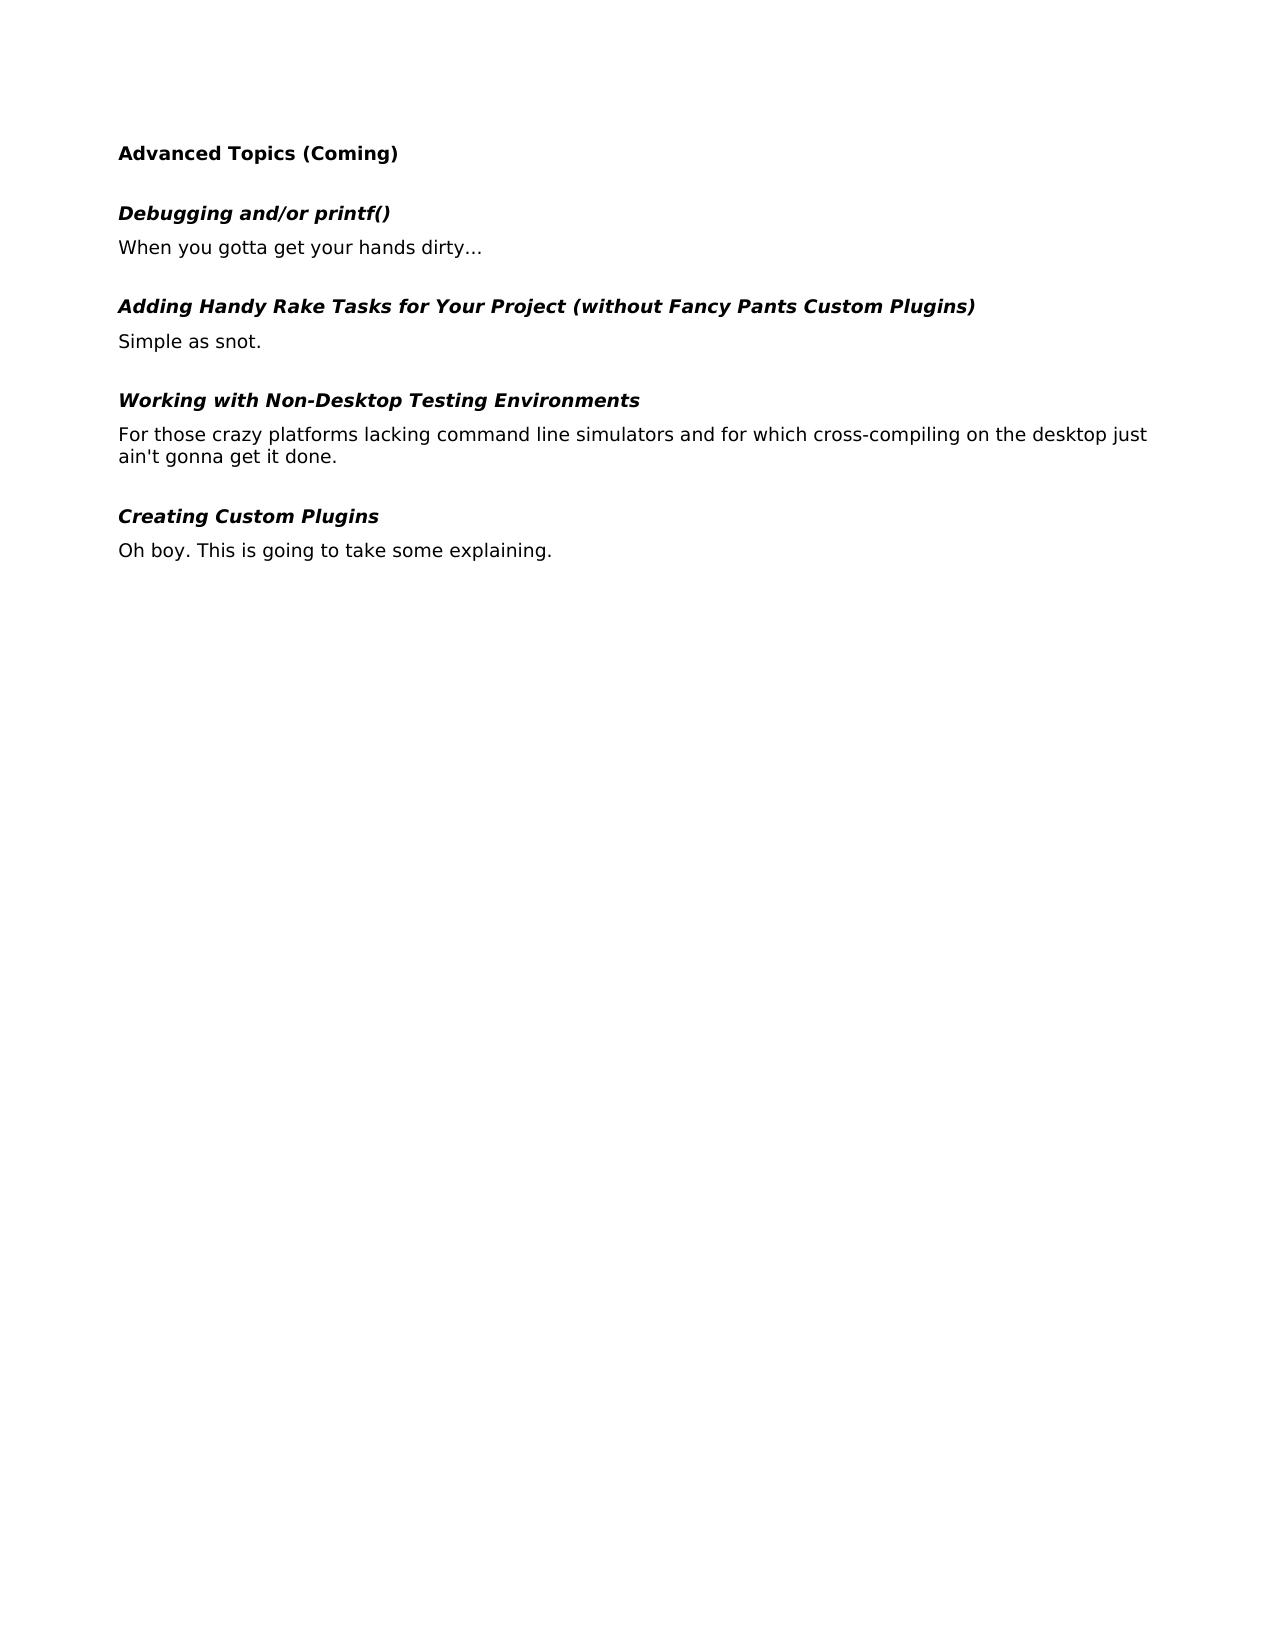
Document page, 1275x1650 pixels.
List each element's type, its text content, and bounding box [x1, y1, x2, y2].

text For those crazy platforms lacking command line simulators and for which cross-compiling on the desktop just ain't gonna get it done. [118, 424, 1157, 468]
text Simple as snot. [118, 331, 1157, 352]
text Oh boy. This is going to take some explaining. [118, 540, 1157, 562]
subtitle Creating Custom Plugins [118, 506, 1157, 527]
text When you gotta get your hands dirty... [118, 237, 1157, 259]
subtitle Debugging and/or printf() [118, 202, 1157, 224]
subtitle Advanced Topics (Coming) [118, 143, 1157, 165]
subtitle Adding Handy Rake Tasks for Your Project (without Fancy Pants Custom Plugins) [118, 296, 1157, 318]
subtitle Working with Non-Desktop Testing Environments [118, 390, 1157, 412]
